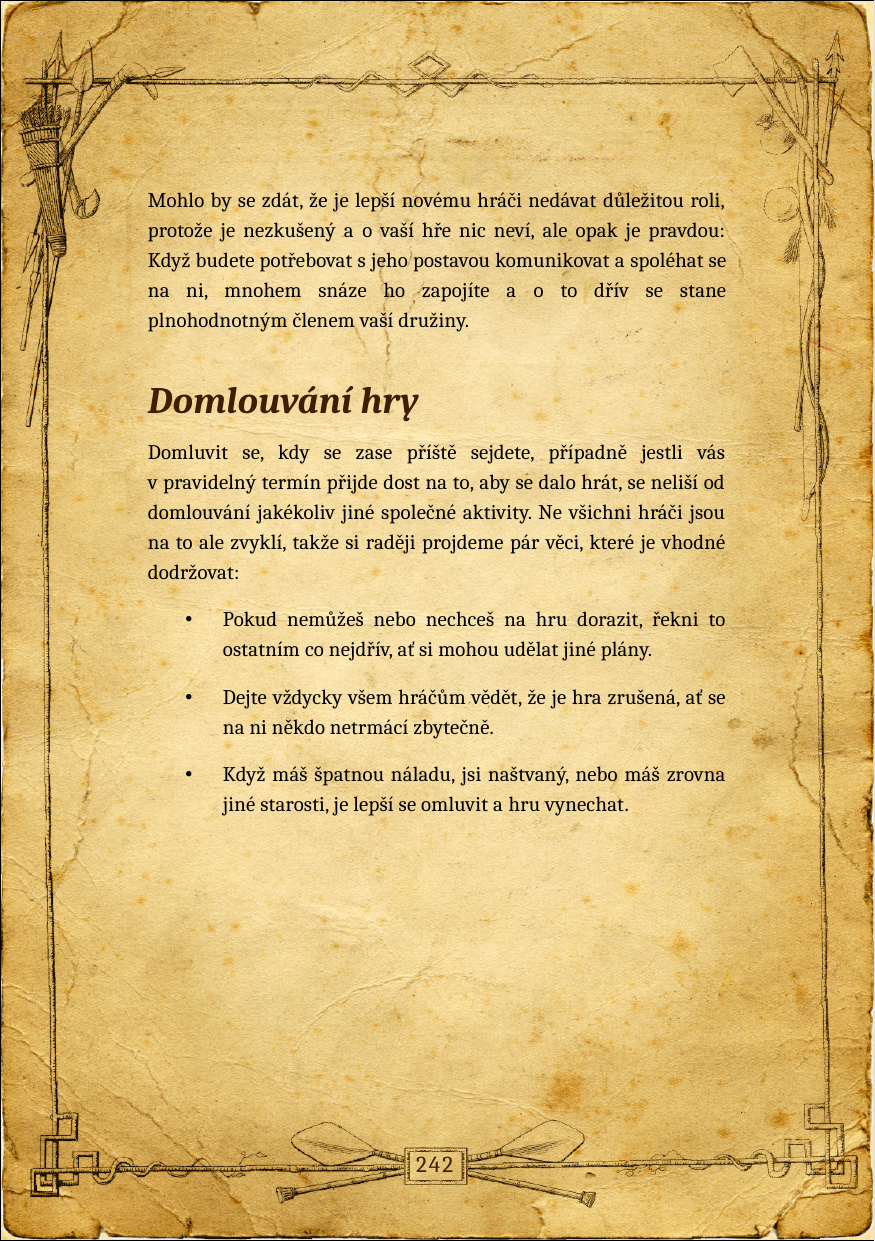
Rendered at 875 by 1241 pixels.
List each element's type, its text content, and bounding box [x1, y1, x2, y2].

text Domluvit se, kdy se zase příště sejdete, případně jestli vás v⁠ pravidelný termín přijde dost na to, aby se dalo hrát, se neliší od domlouvání jakékoliv jiné společné aktivity. Ne všichni hráči jsou na to ale zvyklí, takže si raději projdeme pár věci, které je vhodné dodržovat: [148, 441, 726, 584]
list Když máš špatnou náladu, jsi naštvaný, nebo máš zrovna jiné starosti, je lepší se omluvit a⁠ hru vynechat. [185, 763, 726, 817]
picture [1, 1, 874, 1240]
subtitle Domlouvání hry [148, 380, 726, 423]
text Mohlo by se zdát, že je lepší novému hráči nedávat důležitou roli, protože je nezkušený a⁠ o⁠ vaší hře nic neví, ale opak je pravdou: Když budete potřebovat s⁠ jeho postavou komunikovat a⁠ spoléhat se na ni, mnohem snáze ho zapojíte a⁠ o⁠ to dřív se stane plnohodnotným členem vaší družiny. [148, 189, 726, 333]
list Pokud nemůžeš nebo nechceš na hru dorazit, řekni to ostatním co nejdřív, ať si mohou udělat jiné plány. [185, 608, 726, 662]
list Dejte vždycky všem hráčům vědět, že je hra zrušená, ať se na ni někdo netrmácí zbytečně. [185, 685, 726, 739]
